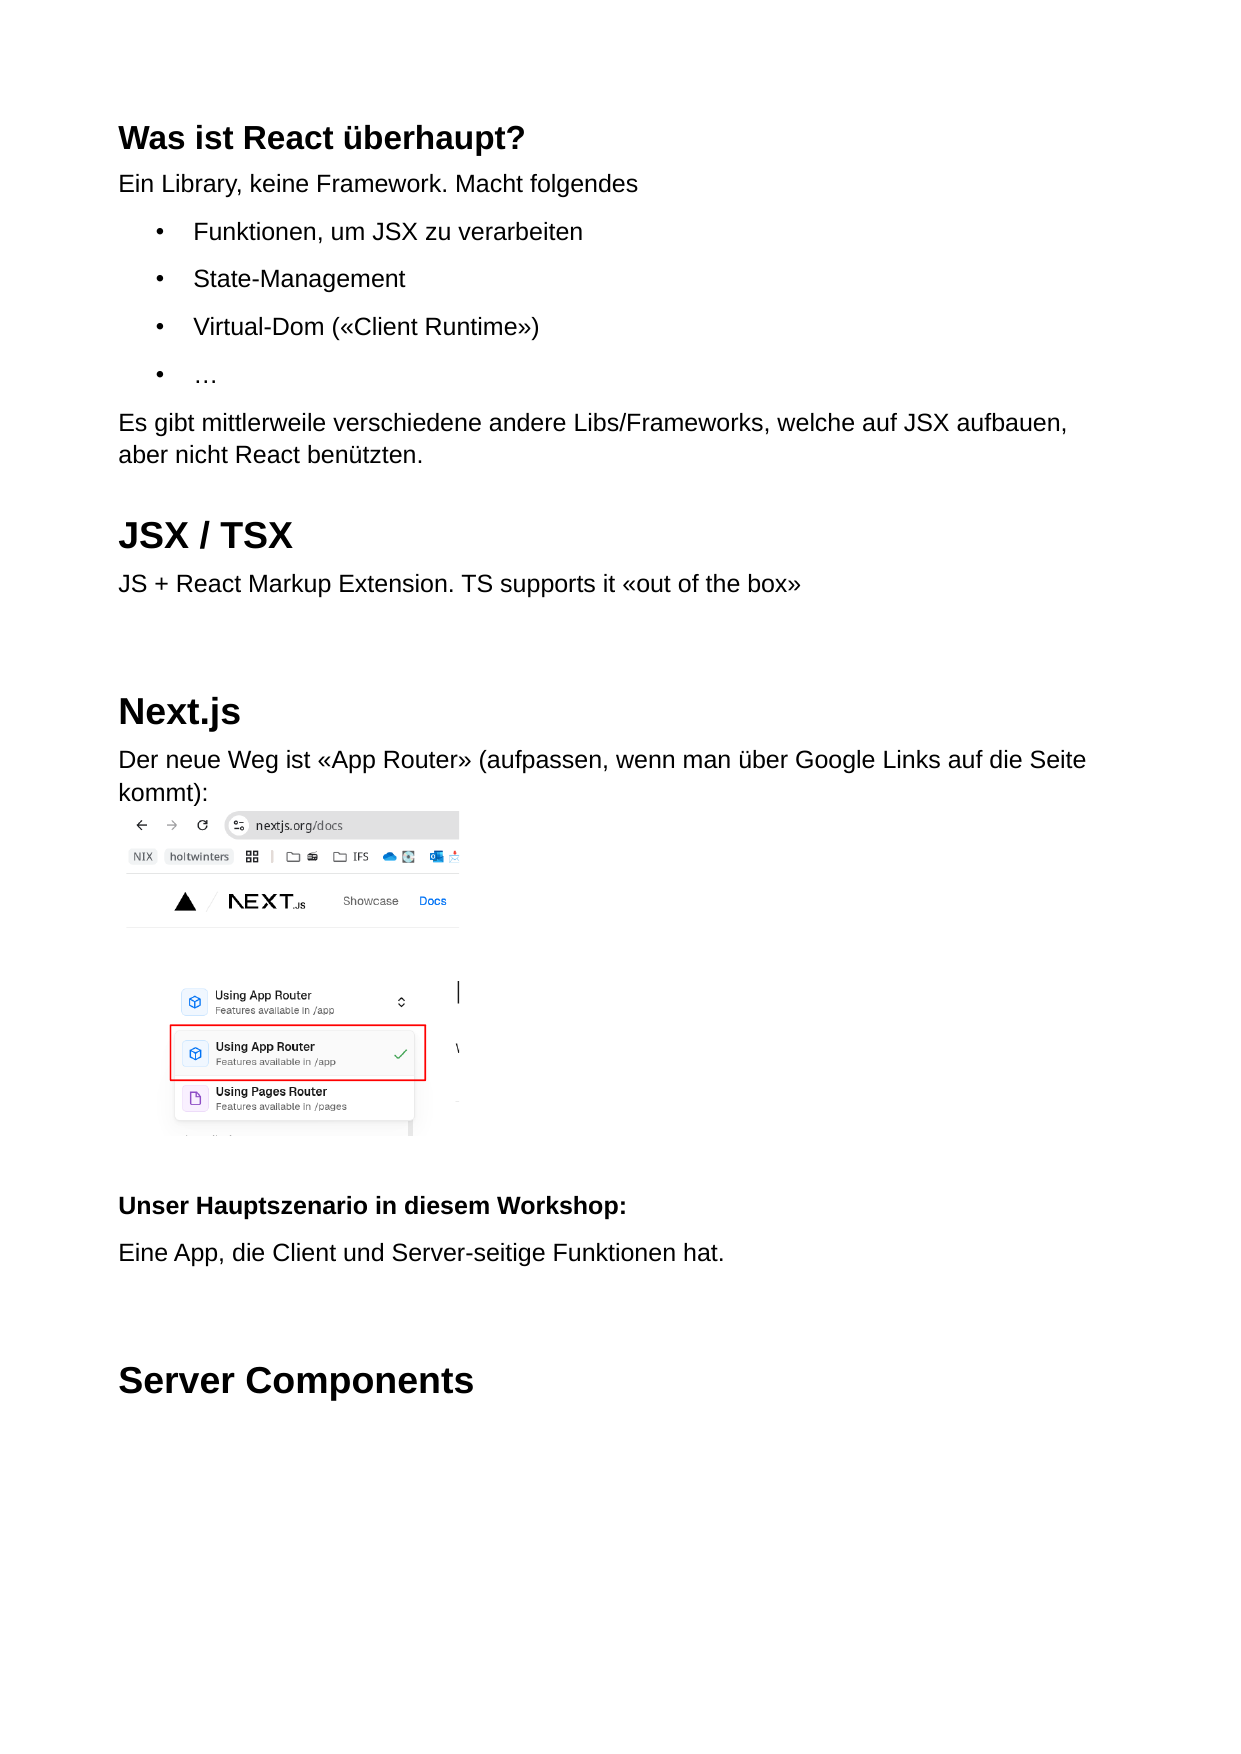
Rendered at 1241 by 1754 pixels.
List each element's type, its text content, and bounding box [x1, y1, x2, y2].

subtitle Next.js [118, 689, 1122, 732]
text Eine App, die Client und Server-seitige Funktionen hat. [118, 1238, 1122, 1267]
list Virtual-Dom («Client Runtime») [156, 312, 1122, 341]
subtitle Was ist React überhaupt? [118, 118, 1122, 157]
text JS + React Markup Extension. TS supports it «out of the box» [118, 569, 1122, 597]
list Funktionen, um JSX zu verarbeiten [156, 217, 1122, 246]
text Unser Hauptszenario in diesem Workshop: [118, 1191, 1122, 1219]
text Es gibt mittlerweile verschiedene andere Libs/Frameworks, welche auf JSX aufbauen, aber nicht React benützten. [118, 407, 1122, 469]
subtitle JSX / TSX [118, 513, 1122, 556]
list State-Management [156, 264, 1122, 293]
list … [156, 360, 1122, 389]
text Der neue Weg ist «App Router» (aufpassen, wenn man über Google Links auf die Seite kommt): [118, 744, 1122, 806]
subtitle Server Components [118, 1359, 1122, 1402]
picture [126, 806, 460, 1136]
text Ein Library, keine Framework. Macht folgendes [118, 169, 1122, 198]
